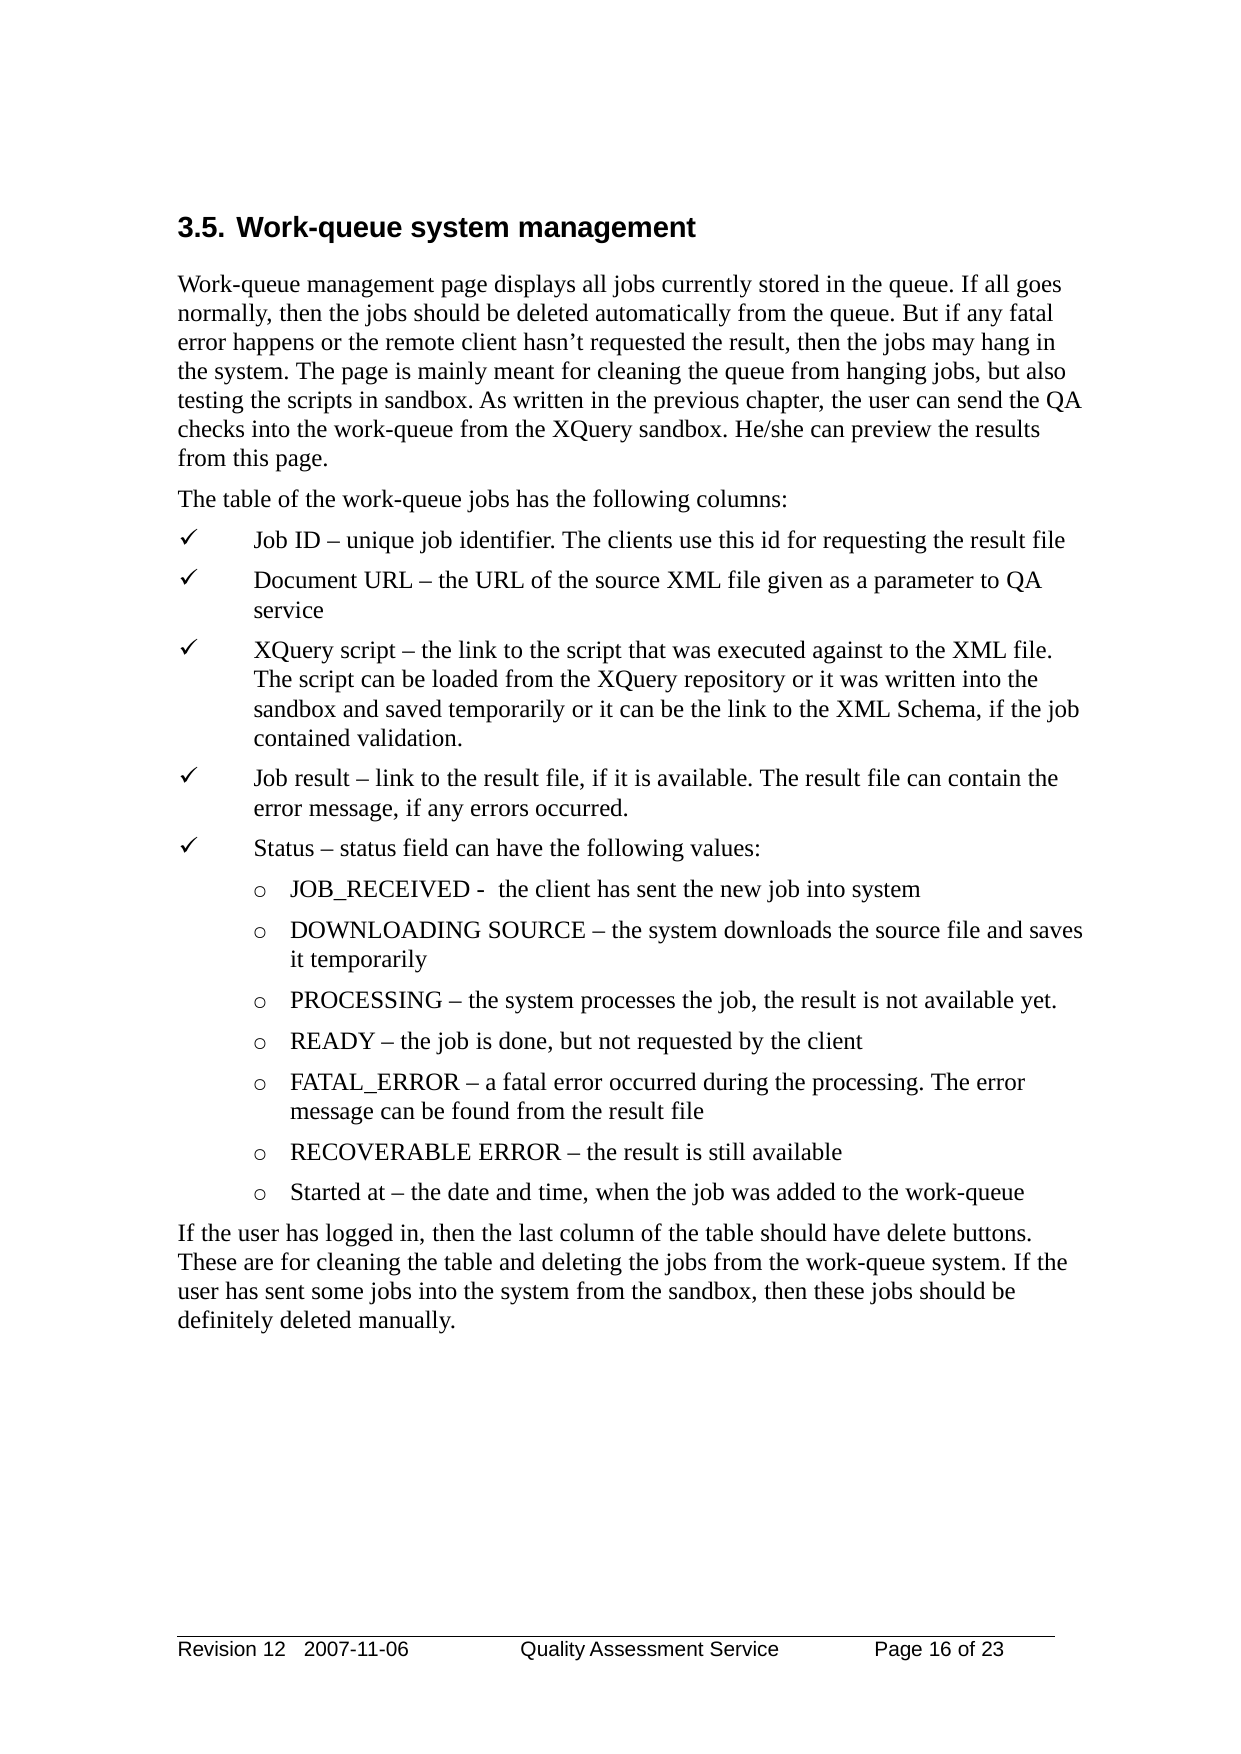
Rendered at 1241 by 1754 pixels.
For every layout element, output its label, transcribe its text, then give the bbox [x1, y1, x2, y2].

list DOWNLOADING SOURCE – the system downloads the source file and saves it temporarily [252, 915, 1092, 973]
text Work-queue management page displays all jobs currently stored in the queue. If all goes normally, then the jobs should be deleted automatically from the queue. But if any fatal error happens or the remote client hasn’t requested the result, then the jobs may hang in the system. The page is mainly meant for cleaning the queue from hanging jobs, but also testing the scripts in sandbox. As written in the previous chapter, the user can send the QA checks into the work-queue from the XQuery sandbox. He/she can preview the results from this page. [177, 268, 1092, 472]
list JOB_RECEIVED - the client has sent the new job into system [252, 874, 1092, 903]
list Started at – the date and time, when the job was added to the work-queue [252, 1177, 1092, 1206]
text If the user has logged in, then the last column of the table should have delete buttons. These are for cleaning the table and deleting the jobs from the work-queue system. If the user has sent some jobs into the system from the sandbox, then these jobs should be definitely deleted manually. [177, 1218, 1092, 1334]
list PROCESSING – the system processes the job, the result is not available yet. [252, 985, 1092, 1014]
list Document URL – the URL of the source XML file given as a parameter to QA service [178, 565, 1092, 623]
list READY – the job is done, but not requested by the client [252, 1026, 1092, 1055]
list Status – status field can have the following values: [178, 833, 1092, 862]
list Job result – link to the result file, if it is available. The result file can contain the error message, if any errors occurred. [178, 763, 1092, 821]
list XQuery script – the link to the script that was executed against to the XML file. The script can be loaded from the XQuery repository or it was written into the sandbox and saved temporarily or it can be the link to the XML Schema, if the job contained validation. [178, 635, 1092, 752]
list FATAL_ERROR – a fatal error occurred during the processing. The error message can be found from the result file [252, 1066, 1092, 1124]
list RECOVERABLE ERROR – the result is still available [252, 1136, 1092, 1165]
list Job ID – unique job identifier. The clients use this id for requesting the result file [178, 524, 1092, 554]
text The table of the work-queue jobs has the following columns: [177, 484, 1092, 513]
subtitle Work-queue system management [177, 210, 1092, 244]
